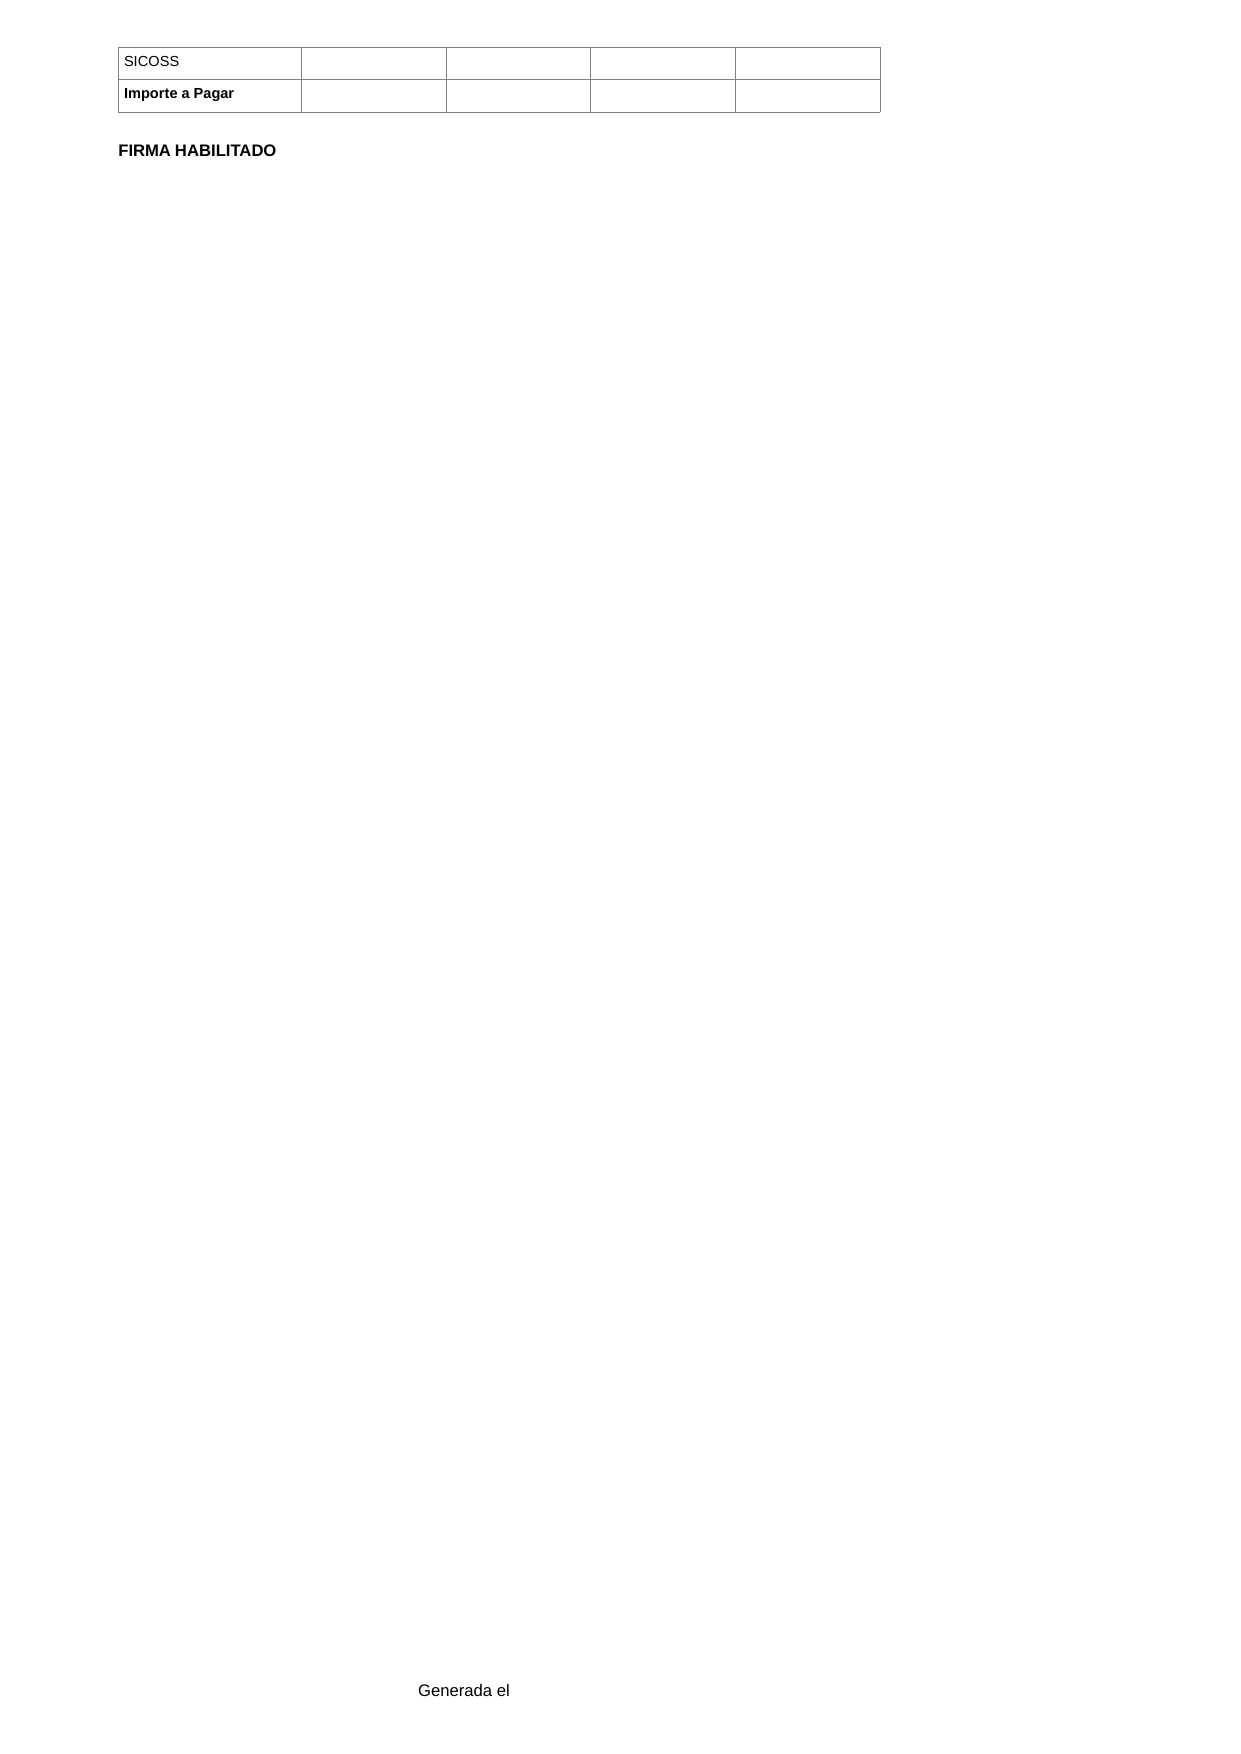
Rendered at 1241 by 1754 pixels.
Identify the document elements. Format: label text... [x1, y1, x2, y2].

table_cell SICOSS [119, 48, 301, 79]
table_cell [736, 48, 880, 79]
table_cell [591, 48, 735, 79]
table_cell [447, 48, 590, 79]
table_cell [302, 80, 446, 112]
table_cell [591, 80, 735, 112]
text FIRMA HABILITADO [118, 141, 1122, 160]
table_cell [447, 80, 590, 112]
table_cell Importe a Pagar [119, 80, 301, 112]
table_cell [736, 80, 880, 112]
table_cell [302, 48, 446, 79]
